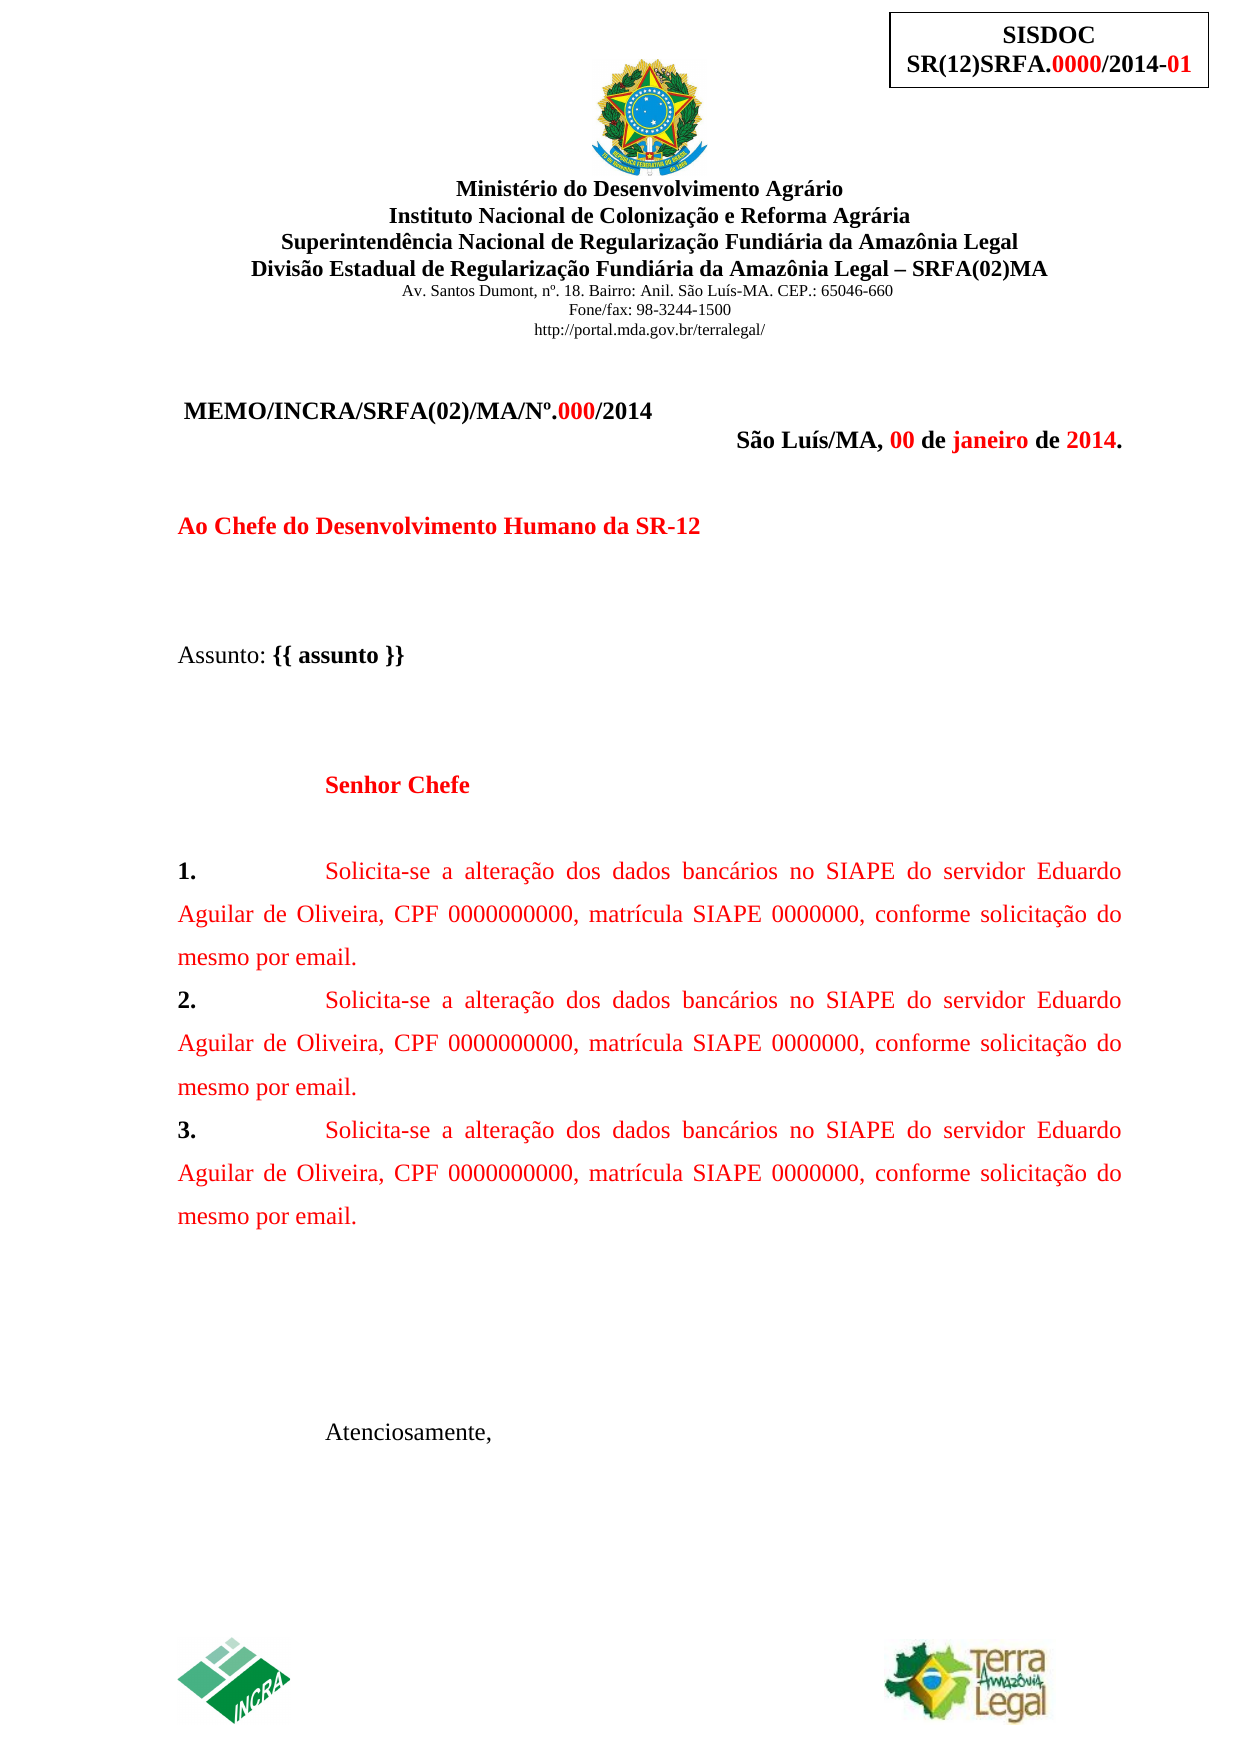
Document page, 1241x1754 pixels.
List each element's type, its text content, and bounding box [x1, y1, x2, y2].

text 3. Solicita-se a alteração dos dados bancários no SIAPE do servidor Eduardo Aguilar de Oliveira, CPF 0000000000, matrícula SIAPE 0000000, conforme solicitação do mesmo por email. [177, 1115, 1122, 1230]
text MEMO/INCRA/SRFA(02)/MA/Nº.000/2014 [177, 396, 1122, 425]
picture [592, 59, 708, 176]
text SR(12)SRFA.0000/2014-01 [906, 49, 1193, 78]
text 1. Solicita-se a alteração dos dados bancários no SIAPE do servidor Eduardo Aguilar de Oliveira, CPF 0000000000, matrícula SIAPE 0000000, conforme solicitação do mesmo por email. [177, 856, 1122, 971]
text 2. Solicita-se a alteração dos dados bancários no SIAPE do servidor Eduardo Aguilar de Oliveira, CPF 0000000000, matrícula SIAPE 0000000, conforme solicitação do mesmo por email. [177, 985, 1122, 1100]
text SISDOC [906, 21, 1193, 49]
picture [884, 1639, 1056, 1725]
text Senhor Chefe [177, 770, 1122, 798]
picture [177, 1637, 291, 1725]
text Assunto: {{ assunto }} [177, 640, 1122, 669]
text Atenciosamente, [251, 1417, 1122, 1445]
text São Luís/MA, 00 de janeiro de 2014. [177, 425, 1122, 453]
text Ao Chefe do Desenvolvimento Humano da SR-12 [177, 511, 1122, 540]
